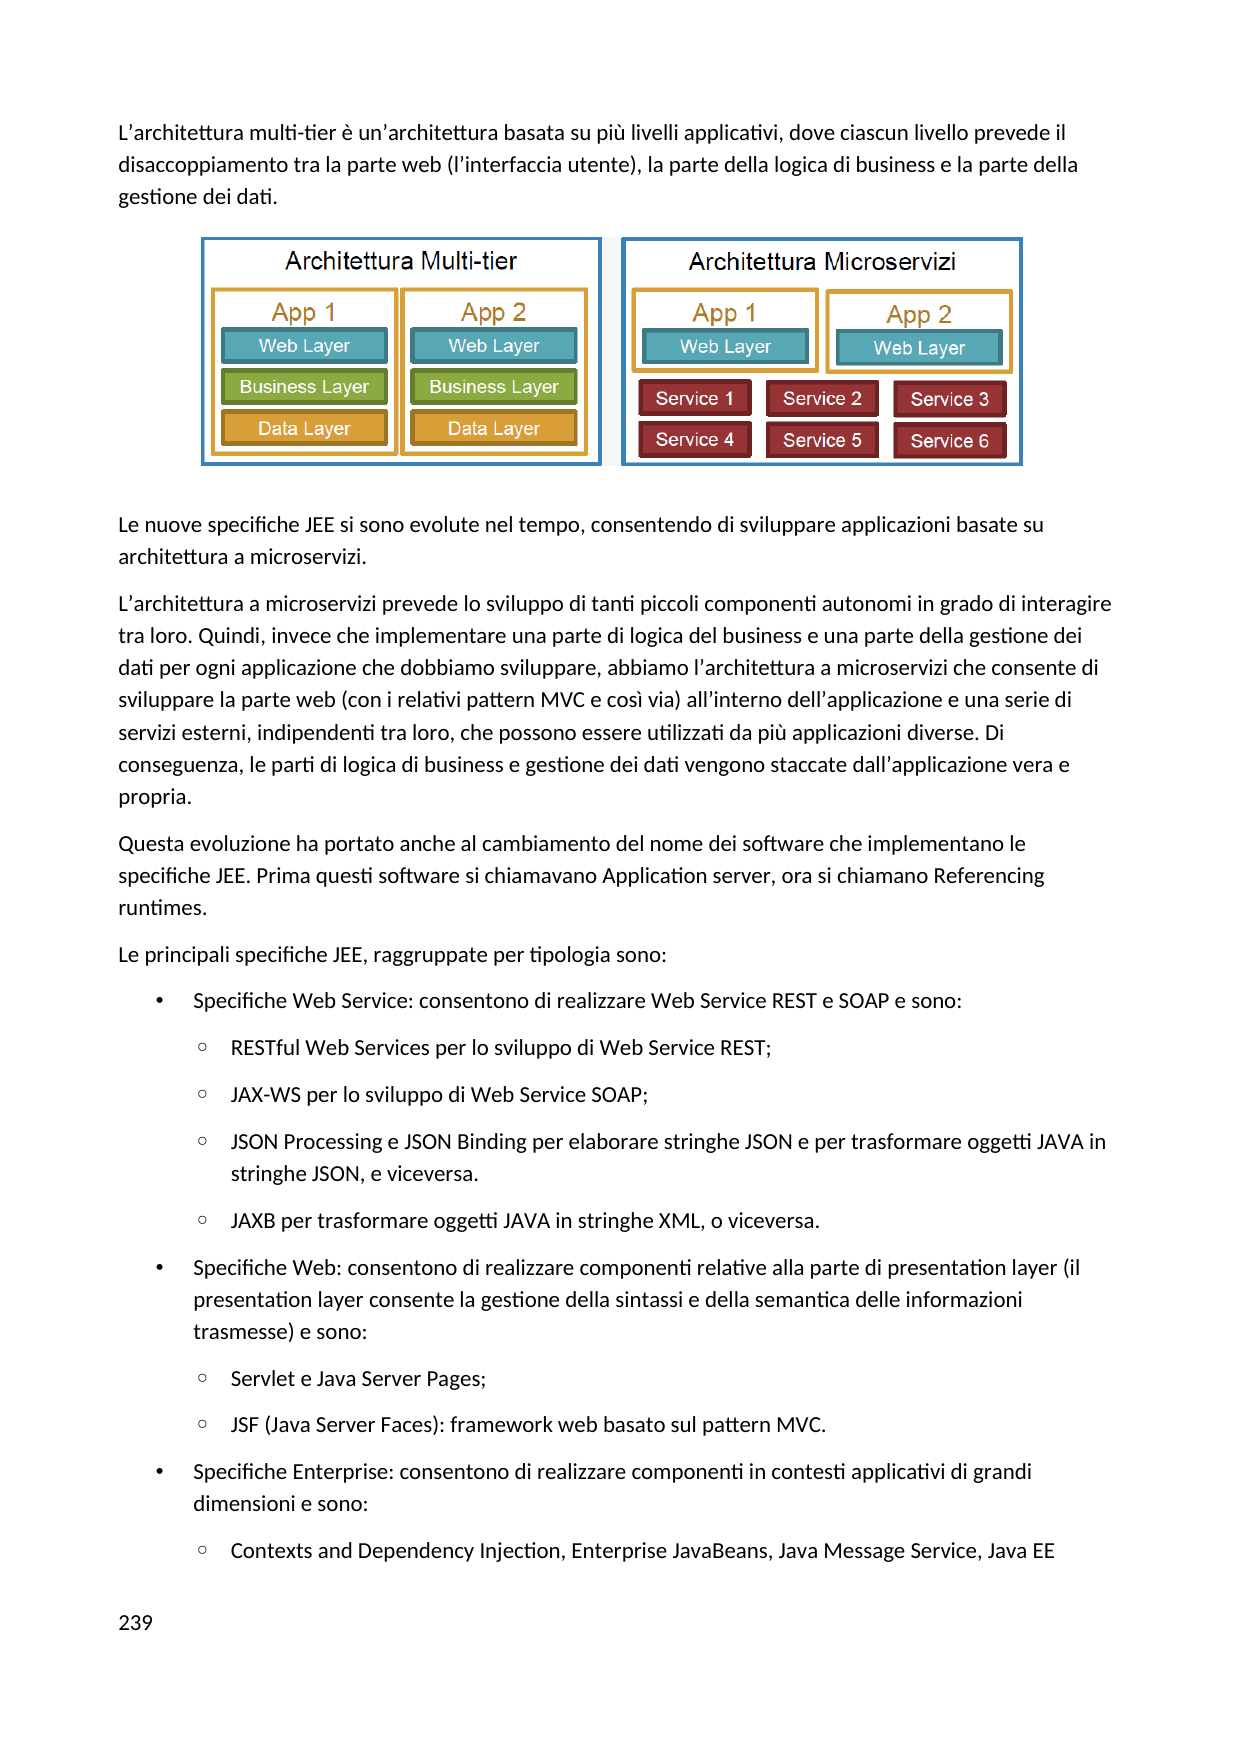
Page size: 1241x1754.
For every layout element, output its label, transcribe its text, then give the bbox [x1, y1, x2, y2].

list JSON Processing e JSON Binding per elaborare stringhe JSON e per trasformare oggetti JAVA in stringhe JSON, e viceversa. [193, 1127, 1122, 1187]
list Specifiche Web Service: consentono di realizzare Web Service REST e SOAP e sono: [156, 987, 1122, 1015]
list JAXB per trasformare oggetti JAVA in stringhe XML, o viceversa. [193, 1206, 1122, 1234]
list Contexts and Dependency Injection, Enterprise JavaBeans, Java Message Service, Java EE [193, 1536, 1122, 1564]
text L’architettura multi-tier è un’architettura basata su più livelli applicativi, dove ciascun livello prevede il disaccoppiamento tra la parte web (l’interfaccia utente), la parte della logica di business e la parte della gestione dei dati. [118, 118, 1122, 211]
list JSF (Java Server Faces): framework web basato sul pattern MVC. [193, 1411, 1122, 1439]
text Le principali specifiche JEE, raggruppate per tipologia sono: [118, 940, 1122, 968]
list Specifiche Enterprise: consentono di realizzare componenti in contesti applicativi di grandi dimensioni e sono: [156, 1457, 1122, 1518]
picture [201, 237, 1023, 466]
list Servlet e Java Server Pages; [193, 1364, 1122, 1392]
text Questa evoluzione ha portato anche al cambiamento del nome dei software che implementano le specifiche JEE. Prima questi software si chiamavano Application server, ora si chiamano Referencing runtimes. [118, 829, 1122, 921]
list Specifiche Web: consentono di realizzare componenti relative alla parte di presentation layer (il presentation layer consente la gestione della sintassi e della semantica delle informazioni trasmesse) e sono: [156, 1253, 1122, 1345]
text Le nuove specifiche JEE si sono evolute nel tempo, consentendo di sviluppare applicazioni basate su architettura a microservizi. [118, 510, 1122, 570]
list JAX-WS per lo sviluppo di Web Service SOAP; [193, 1080, 1122, 1108]
text L’architettura a microservizi prevede lo sviluppo di tanti piccoli componenti autonomi in grado di interagire tra loro. Quindi, invece che implementare una parte di logica del business e una parte della gestione dei dati per ogni applicazione che dobbiamo sviluppare, abbiamo l’architettura a microservizi che consente di sviluppare la parte web (con i relativi pattern MVC e così via) all’interno dell’applicazione e una serie di servizi esterni, indipendenti tra loro, che possono essere utilizzati da più applicazioni diverse. Di conseguenza, le parti di logica di business e gestione dei dati vengono staccate dall’applicazione vera e propria. [118, 589, 1122, 810]
list RESTful Web Services per lo sviluppo di Web Service REST; [193, 1033, 1122, 1061]
